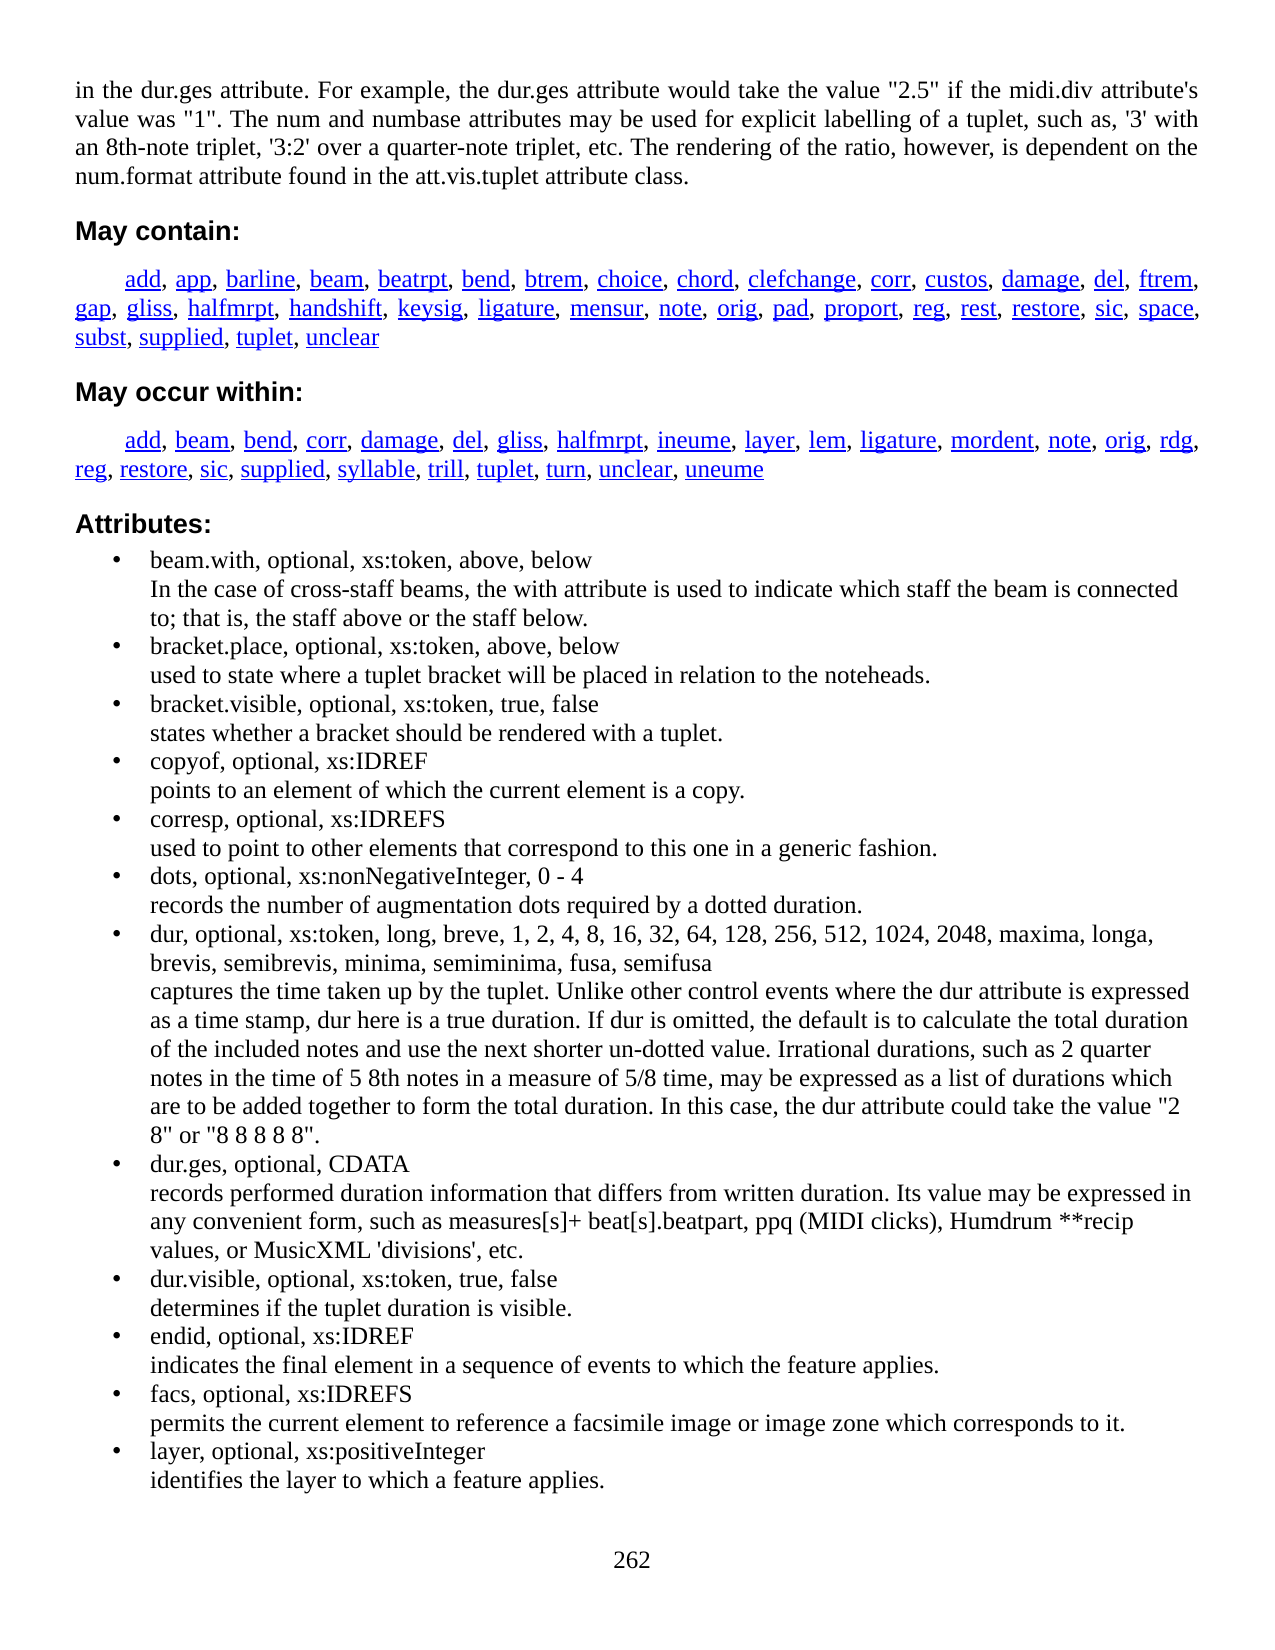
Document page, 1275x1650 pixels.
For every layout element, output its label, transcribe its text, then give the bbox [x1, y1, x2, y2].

list bracket.place, optional, xs:token, above, below used to state where a tuplet bracket will be placed in relation to the noteheads. [112, 631, 1200, 689]
subtitle May occur within: [75, 376, 1200, 407]
text add, app, barline, beam, beatrpt, bend, btrem, choice, chord, clefchange, corr, custos, damage, del, ftrem, gap, gliss, halfmrpt, handshift, keysig, ligature, mensur, note, orig, pad, proport, reg, rest, restore, sic, space, subst, supplied, tuplet, unclear [75, 264, 1200, 351]
list beam.with, optional, xs:token, above, below In the case of cross-staff beams, the with attribute is used to indicate which staff the beam is connected to; that is, the staff above or the staff below. [112, 545, 1200, 631]
text add, beam, bend, corr, damage, del, gliss, halfmrpt, ineume, layer, lem, ligature, mordent, note, orig, rdg, reg, restore, sic, supplied, syllable, trill, tuplet, turn, unclear, uneume [75, 425, 1200, 483]
list copyof, optional, xs:IDREF points to an element of which the current element is a copy. [112, 746, 1200, 804]
list bracket.visible, optional, xs:token, true, false states whether a bracket should be rendered with a tuplet. [112, 689, 1200, 746]
list dur, optional, xs:token, long, breve, 1, 2, 4, 8, 16, 32, 64, 128, 256, 512, 1024, 2048, maxima, longa, brevis, semibrevis, minima, semiminima, fusa, semifusa captures the time taken up by the tuplet. Unlike other control events where the dur attribute is expressed as a time stamp, dur here is a true duration. If dur is omitted, the default is to calculate the total duration of the included notes and use the next shorter un-dotted value. Irrational durations, such as 2 quarter notes in the time of 5 8th notes in a measure of 5/8 time, may be expressed as a list of durations which are to be added together to form the total duration. In this case, the dur attribute could take the value "2 8" or "8 8 8 8 8". [112, 919, 1200, 1149]
list endid, optional, xs:IDREF indicates the final element in a sequence of events to which the feature applies. [112, 1321, 1200, 1379]
text in the dur.ges attribute. For example, the dur.ges attribute would take the value "2.5" if the midi.div attribute's value was "1". The num and numbase attributes may be used for explicit labelling of a tuplet, such as, '3' with an 8th-note triplet, '3:2' over a quarter-note triplet, etc. The rendering of the ratio, however, is dependent on the num.format attribute found in the att.vis.tuplet attribute class. [75, 75, 1200, 190]
subtitle May contain: [75, 215, 1200, 246]
list dur.ges, optional, CDATA records performed duration information that differs from written duration. Its value may be expressed in any convenient form, such as measures[s]+ beat[s].beatpart, ppq (MIDI clicks), Humdrum **recip values, or MusicXML 'divisions', etc. [112, 1149, 1200, 1264]
subtitle Attributes: [75, 508, 1200, 539]
list facs, optional, xs:IDREFS permits the current element to reference a facsimile image or image zone which corresponds to it. [112, 1379, 1200, 1436]
list layer, optional, xs:positiveInteger identifies the layer to which a feature applies. [112, 1436, 1200, 1494]
list dots, optional, xs:nonNegativeInteger, 0 - 4 records the number of augmentation dots required by a dotted duration. [112, 861, 1200, 919]
list dur.visible, optional, xs:token, true, false determines if the tuplet duration is visible. [112, 1264, 1200, 1321]
list corresp, optional, xs:IDREFS used to point to other elements that correspond to this one in a generic fashion. [112, 804, 1200, 861]
